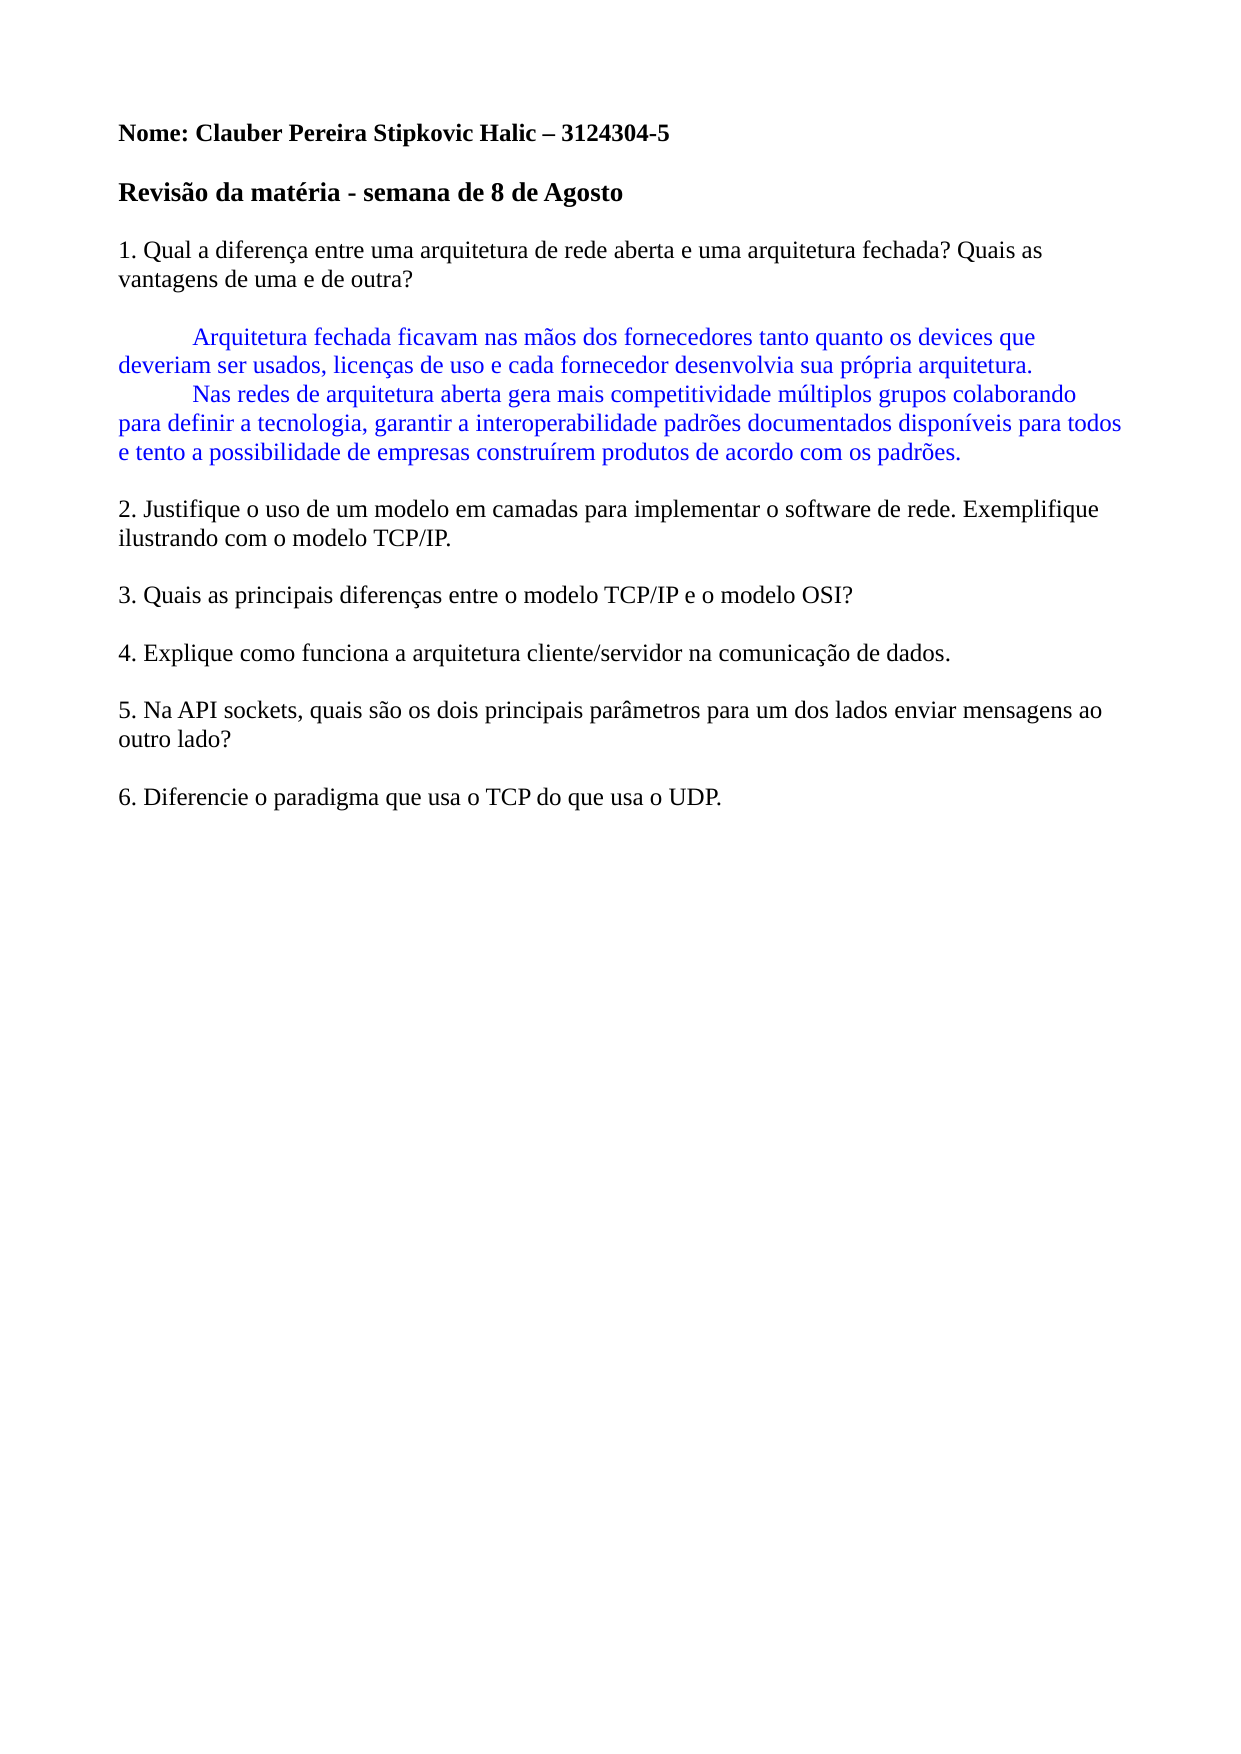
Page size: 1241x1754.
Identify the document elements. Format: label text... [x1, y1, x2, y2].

text 3. Quais as principais diferenças entre o modelo TCP/IP e o modelo OSI? [118, 581, 1122, 609]
text 1. Qual a diferença entre uma arquitetura de rede aberta e uma arquitetura fechada? Quais as vantagens de uma e de outra? [118, 236, 1122, 293]
text 5. Na API sockets, quais são os dois principais parâmetros para um dos lados enviar mensagens ao outro lado? [118, 696, 1122, 753]
text 6. Diferencie o paradigma que usa o TCP do que usa o UDP. [118, 782, 1122, 811]
text Arquitetura fechada ficavam nas mãos dos fornecedores tanto quanto os devices que deveriam ser usados, licenças de uso e cada fornecedor desenvolvia sua própria arquitetura. [118, 322, 1122, 379]
text Nas redes de arquitetura aberta gera mais competitividade múltiplos grupos colaborando para definir a tecnologia, garantir a interoperabilidade padrões documentados disponíveis para todos e tento a possibilidade de empresas construírem produtos de acordo com os padrões. [118, 379, 1122, 466]
text Nome: Clauber Pereira Stipkovic Halic – 3124304-5 [118, 118, 1122, 147]
text 4. Explique como funciona a arquitetura cliente/servidor na comunicação de dados. [118, 638, 1122, 667]
text 2. Justifique o uso de um modelo em camadas para implementar o software de rede. Exemplifique ilustrando com o modelo TCP/IP. [118, 494, 1122, 552]
text Revisão da matéria - semana de 8 de Agosto [118, 176, 1122, 207]
